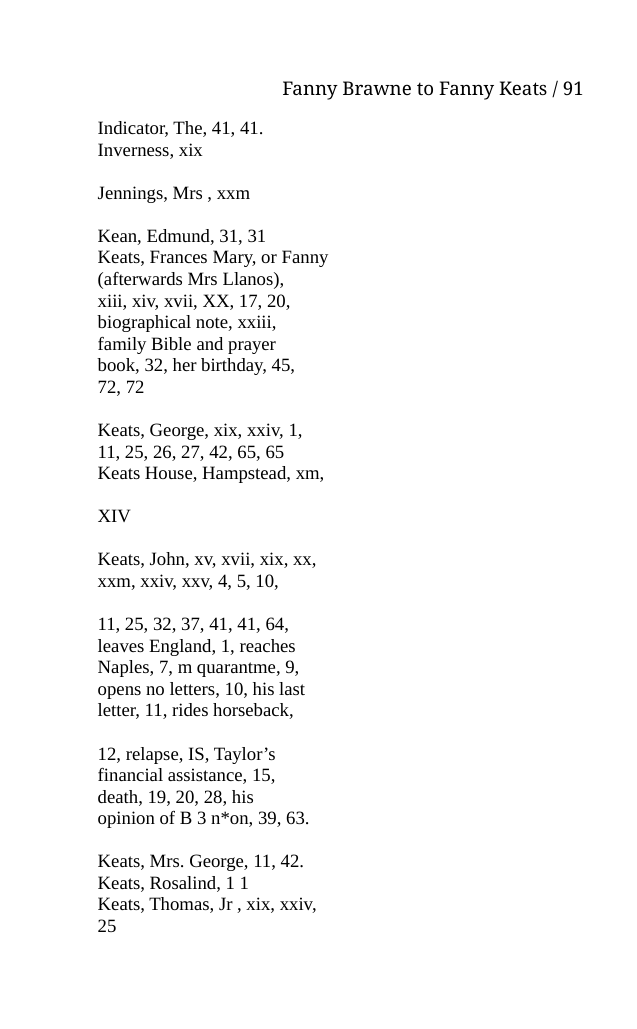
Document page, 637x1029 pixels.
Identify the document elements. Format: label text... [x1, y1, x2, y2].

text biographical note, xxiii, [97, 311, 583, 333]
text Keats, Mrs. George, 11, 42. [97, 850, 583, 872]
text opinion of B 3 n*on, 39, 63. [97, 807, 583, 829]
text Keats, John, xv, xvii, xix, xx, [97, 548, 583, 570]
text (afterwards Mrs Llanos), [97, 268, 583, 289]
text Inverness, xix [97, 139, 583, 160]
text opens no letters, 10, his last [97, 678, 583, 699]
text 25 [97, 915, 583, 936]
text Keats House, Hampstead, xm, [97, 462, 583, 484]
text 11, 25, 32, 37, 41, 41, 64, [97, 613, 583, 634]
text family Bible and prayer [97, 333, 583, 354]
text Keats, George, xix, xxiv, 1, [97, 419, 583, 441]
text Kean, Edmund, 31, 31 [97, 225, 583, 246]
text letter, 11, rides horseback, [97, 699, 583, 721]
text 72, 72 [97, 376, 583, 397]
text Keats, Frances Mary, or Fanny [97, 246, 583, 268]
text Keats, Rosalind, 1 1 [97, 872, 583, 893]
text death, 19, 20, 28, his [97, 786, 583, 807]
text book, 32, her birthday, 45, [97, 354, 583, 376]
text 12, relapse, IS, Taylor’s [97, 742, 583, 764]
text Keats, Thomas, Jr , xix, xxiv, [97, 893, 583, 915]
text Naples, 7, m quarantme, 9, [97, 656, 583, 678]
text 11, 25, 26, 27, 42, 65, 65 [97, 441, 583, 462]
text leaves England, 1, reaches [97, 634, 583, 656]
text Indicator, The, 41, 41. [97, 117, 583, 139]
text Jennings, Mrs , xxm [97, 182, 583, 203]
text XIV [97, 505, 583, 527]
text xxm, xxiv, xxv, 4, 5, 10, [97, 570, 583, 591]
text xiii, xiv, xvii, XX, 17, 20, [97, 289, 583, 311]
text financial assistance, 15, [97, 764, 583, 786]
